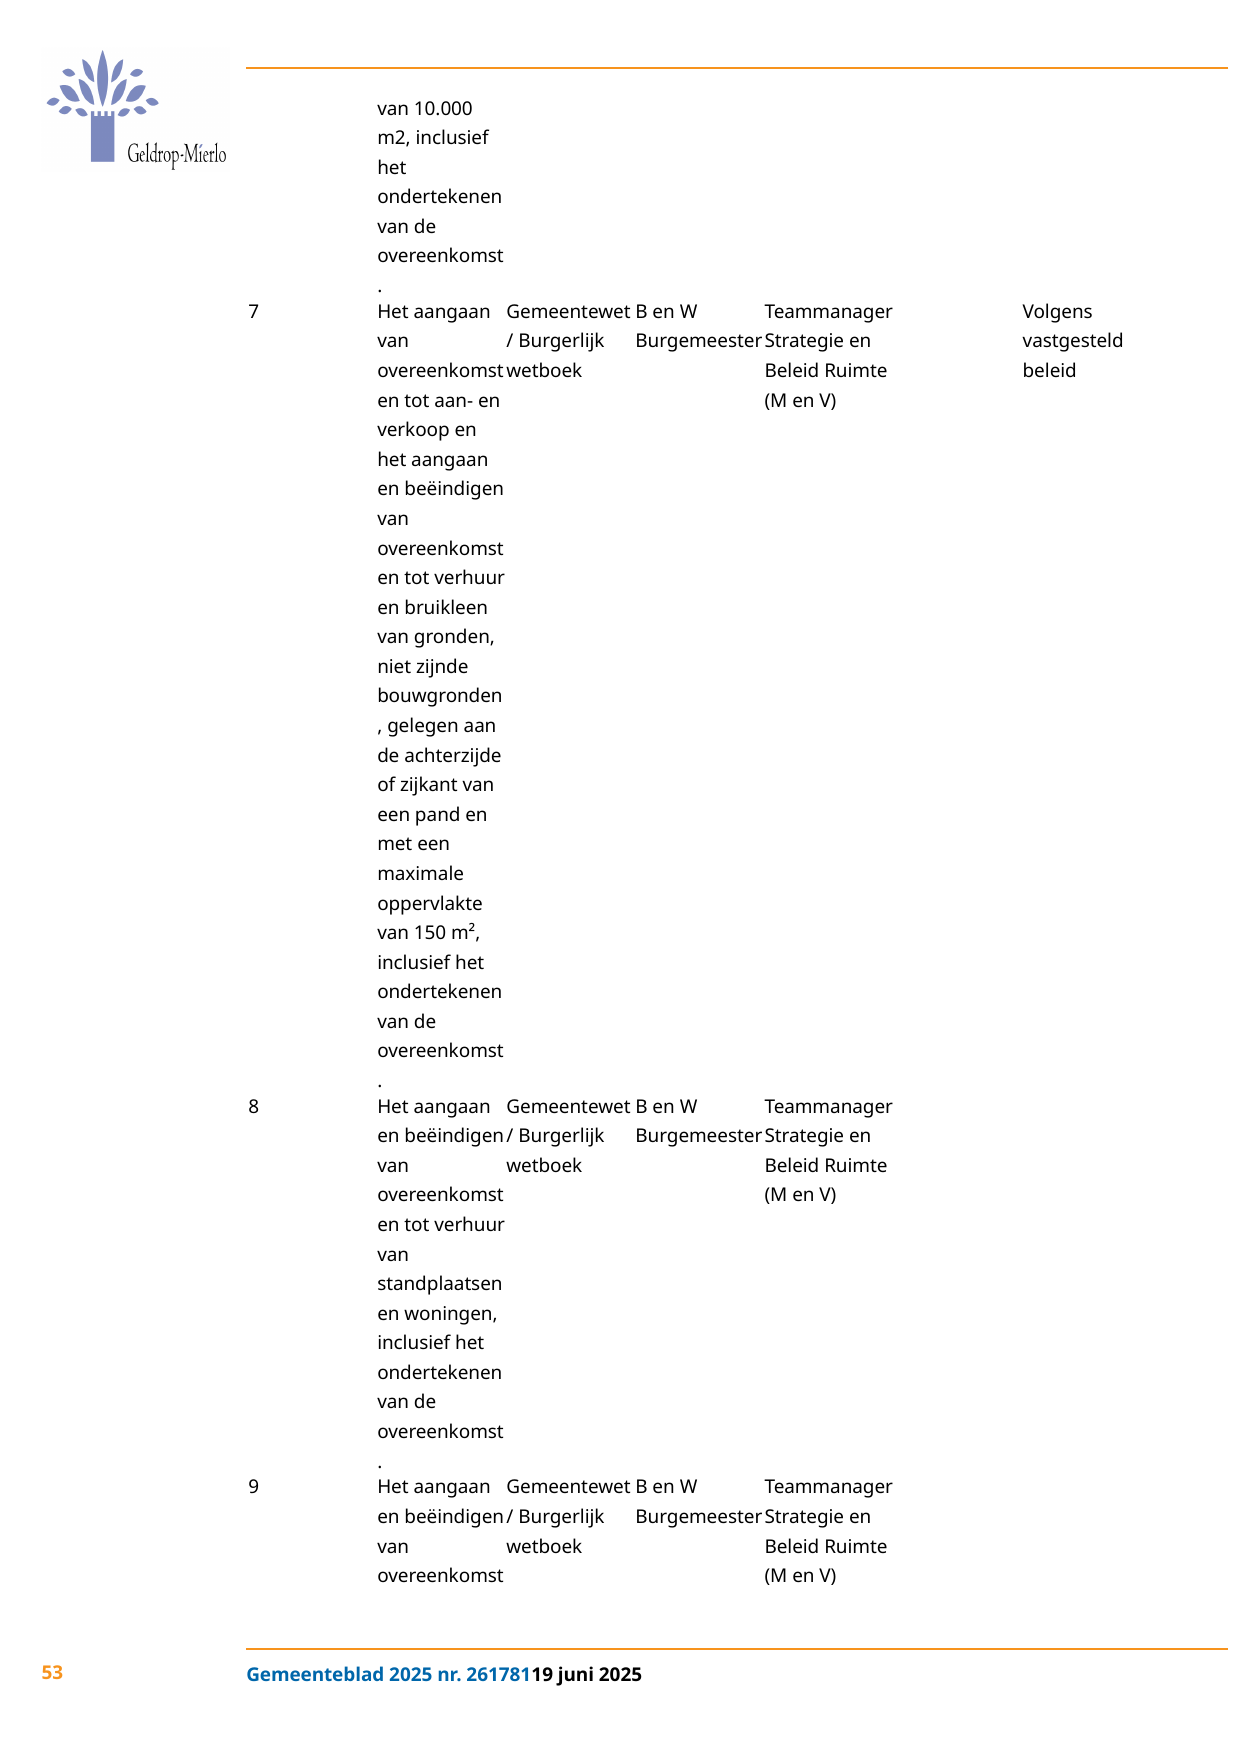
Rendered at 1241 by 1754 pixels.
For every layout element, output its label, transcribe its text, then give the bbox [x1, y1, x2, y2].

table_cell [248, 95, 377, 298]
table_cell [1023, 1474, 1152, 1588]
picture [41, 47, 231, 172]
table_cell B en W Burgemeester [635, 1093, 764, 1474]
table_cell B en W Burgemeester [635, 1474, 764, 1588]
table_cell 9 [248, 1474, 377, 1588]
table_cell Gemeentewet / Burgerlijk wetboek [506, 1093, 635, 1474]
table_cell [894, 95, 1022, 298]
table_cell van 10.000 m2, inclusief het ondertekenen van de overeenkomst. [377, 95, 506, 298]
table_cell 8 [248, 1093, 377, 1474]
table_cell Volgens vastgesteld beleid [1023, 298, 1152, 1093]
table_cell Het aangaan en beëindigen van overeenkomsten tot verhuur van standplaatsen en woningen, inclusief het ondertekenen van de overeenkomst. [377, 1093, 506, 1474]
table_cell Het aangaan van overeenkomsten tot aan- en verkoop en het aangaan en beëindigen van overeenkomsten tot verhuur en bruikleen van gronden, niet zijnde bouwgronden, gelegen aan de achterzijde of zijkant van een pand en met een maximale oppervlakte van 150 m², inclusief het ondertekenen van de overeenkomst. [377, 298, 506, 1093]
table_cell [1023, 1093, 1152, 1474]
table_cell [894, 298, 1022, 1093]
table_cell Teammanager Strategie en Beleid Ruimte (M en V) [764, 298, 893, 1093]
table_cell [1023, 95, 1152, 298]
table_cell B en W Burgemeester [635, 298, 764, 1093]
table_cell Teammanager Strategie en Beleid Ruimte (M en V) [764, 1093, 893, 1474]
table_cell Gemeentewet / Burgerlijk wetboek [506, 1474, 635, 1588]
table_cell [635, 95, 764, 298]
table_cell Het aangaan en beëindigen van overeenkomst [377, 1474, 506, 1588]
table_cell Gemeentewet / Burgerlijk wetboek [506, 298, 635, 1093]
table_cell [894, 1093, 1022, 1474]
table_cell [764, 95, 893, 298]
table_cell Teammanager Strategie en Beleid Ruimte (M en V) [764, 1474, 893, 1588]
table_cell [506, 95, 635, 298]
table_cell [894, 1474, 1022, 1588]
table_cell 7 [248, 298, 377, 1093]
